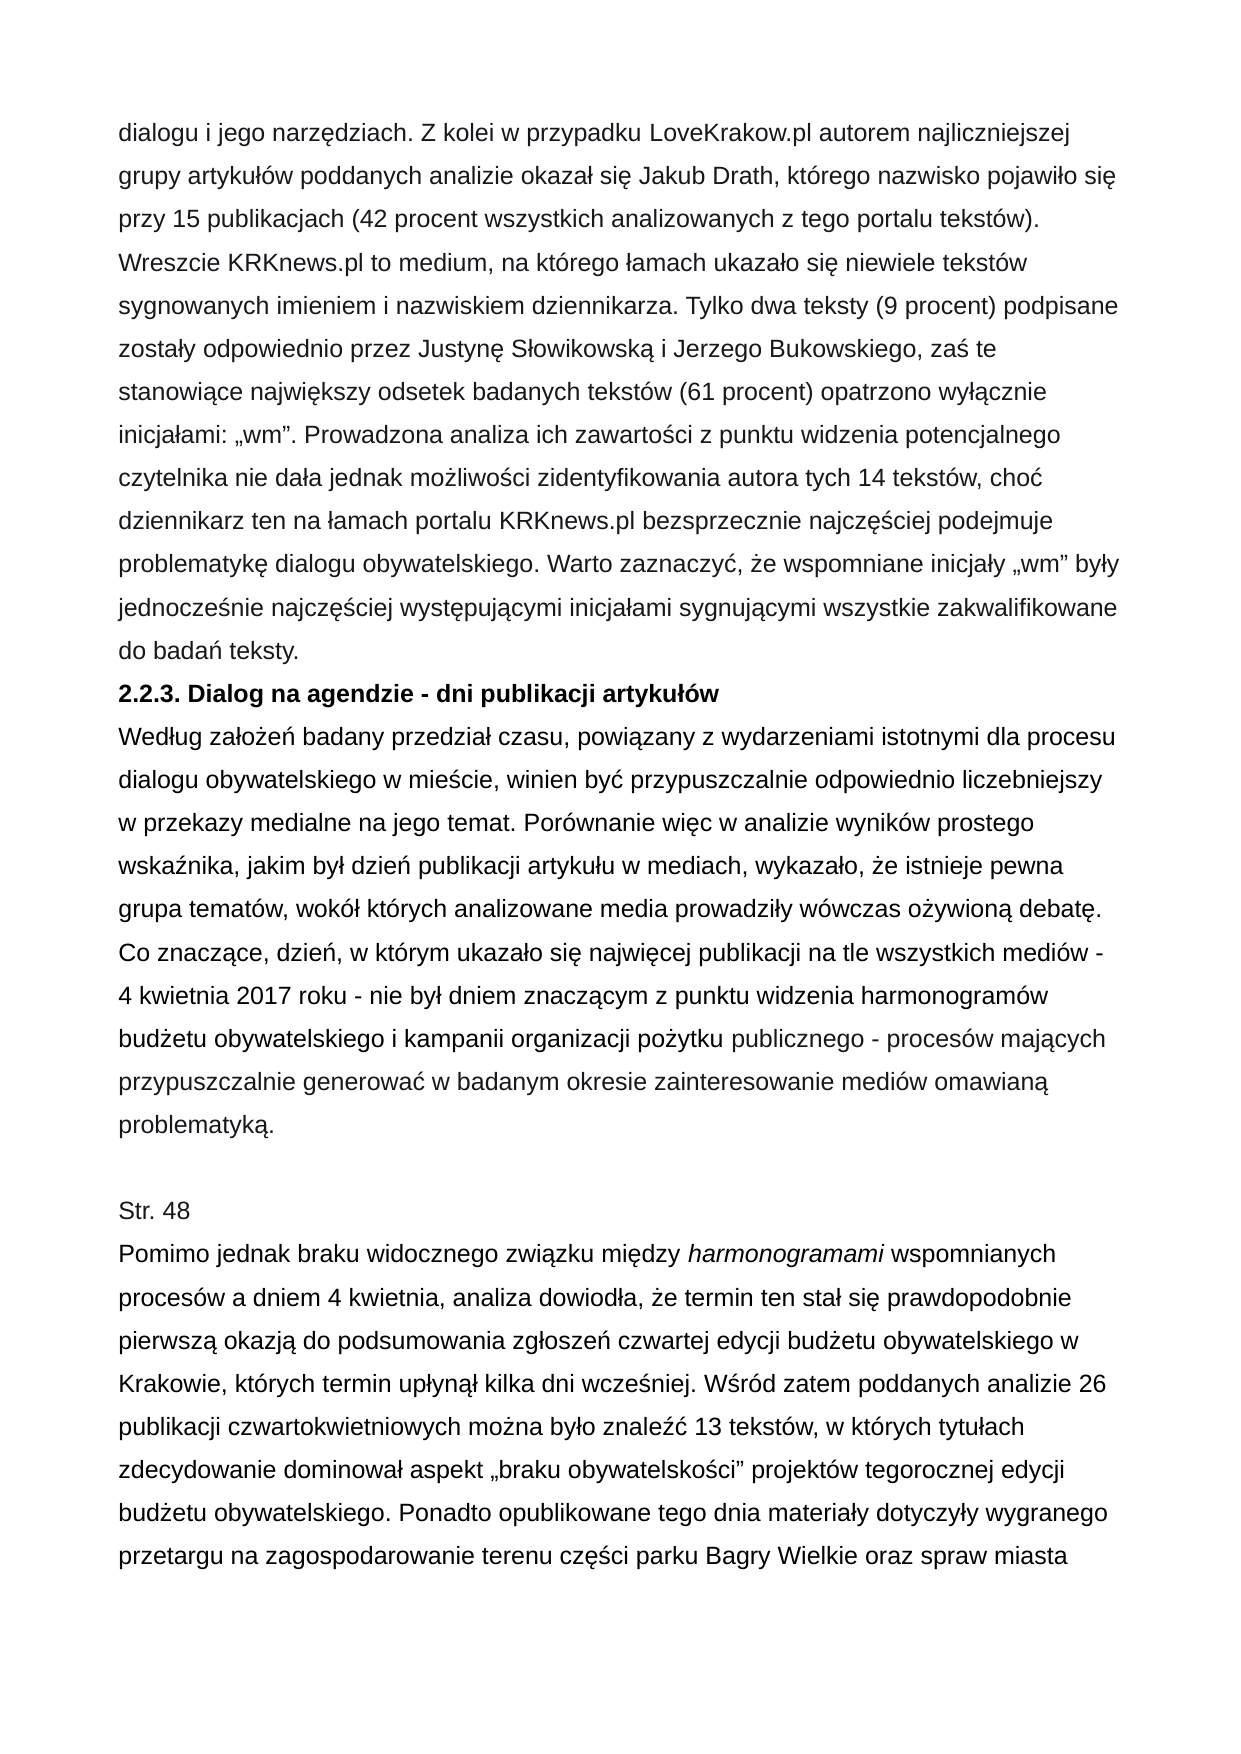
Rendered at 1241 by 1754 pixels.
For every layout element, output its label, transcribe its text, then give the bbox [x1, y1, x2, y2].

text dialogu i jego narzędziach. Z kolei w przypadku LoveKrakow.pl autorem najliczniejszej grupy artykułów poddanych analizie okazał się Jakub Drath, którego nazwisko pojawiło się przy 15 publikacjach (42 procent wszystkich analizowanych z tego portalu tekstów). Wreszcie KRKnews.pl to medium, na którego łamach ukazało się niewiele tekstów sygnowanych imieniem i nazwiskiem dziennikarza. Tylko dwa teksty (9 procent) podpisane zostały odpowiednio przez Justynę Słowikowską i Jerzego Bukowskiego, zaś te stanowiące największy odsetek badanych tekstów (61 procent) opatrzono wyłącznie inicjałami: „wm”. Prowadzona analiza ich zawartości z punktu widzenia potencjalnego czytelnika nie dała jednak możliwości zidentyfikowania autora tych 14 tekstów, choć dziennikarz ten na łamach portalu KRKnews.pl bezsprzecznie najczęściej podejmuje problematykę dialogu obywatelskiego. Warto zaznaczyć, że wspomniane inicjały „wm” były jednocześnie najczęściej występującymi inicjałami sygnującymi wszystkie zakwalifikowane do badań teksty. [118, 118, 1122, 664]
text Pomimo jednak braku widocznego związku między harmonogramami wspomnianych procesów a dniem 4 kwietnia, analiza dowiodła, że termin ten stał się prawdopodobnie pierwszą okazją do podsumowania zgłoszeń czwartej edycji budżetu obywatelskiego w Krakowie, których termin upłynął kilka dni wcześniej. Wśród zatem poddanych analizie 26 publikacji czwartokwietniowych można było znaleźć 13 tekstów, w których tytułach zdecydowanie dominował aspekt „braku obywatelskości” projektów tegorocznej edycji budżetu obywatelskiego. Ponadto opublikowane tego dnia materiały dotyczyły wygranego przetargu na zagospodarowanie terenu części parku Bagry Wielkie oraz spraw miasta [118, 1239, 1122, 1570]
text Str. 48 [118, 1196, 1122, 1225]
subtitle 2.2.3. Dialog na agendzie - dni publikacji artykułów [118, 679, 1122, 707]
text Według założeń badany przedział czasu, powiązany z wydarzeniami istotnymi dla procesu dialogu obywatelskiego w mieście, winien być przypuszczalnie odpowiednio liczebniejszy w przekazy medialne na jego temat. Porównanie więc w analizie wyników prostego wskaźnika, jakim był dzień publikacji artykułu w mediach, wykazało, że istnieje pewna grupa tematów, wokół których analizowane media prowadziły wówczas ożywioną debatę. Co znaczące, dzień, w którym ukazało się najwięcej publikacji na tle wszystkich mediów - 4 kwietnia 2017 roku - nie był dniem znaczącym z punktu widzenia harmonogramów budżetu obywatelskiego i kampanii organizacji pożytku publicznego - procesów mających przypuszczalnie generować w badanym okresie zainteresowanie mediów omawianą problematyką. [118, 722, 1122, 1139]
